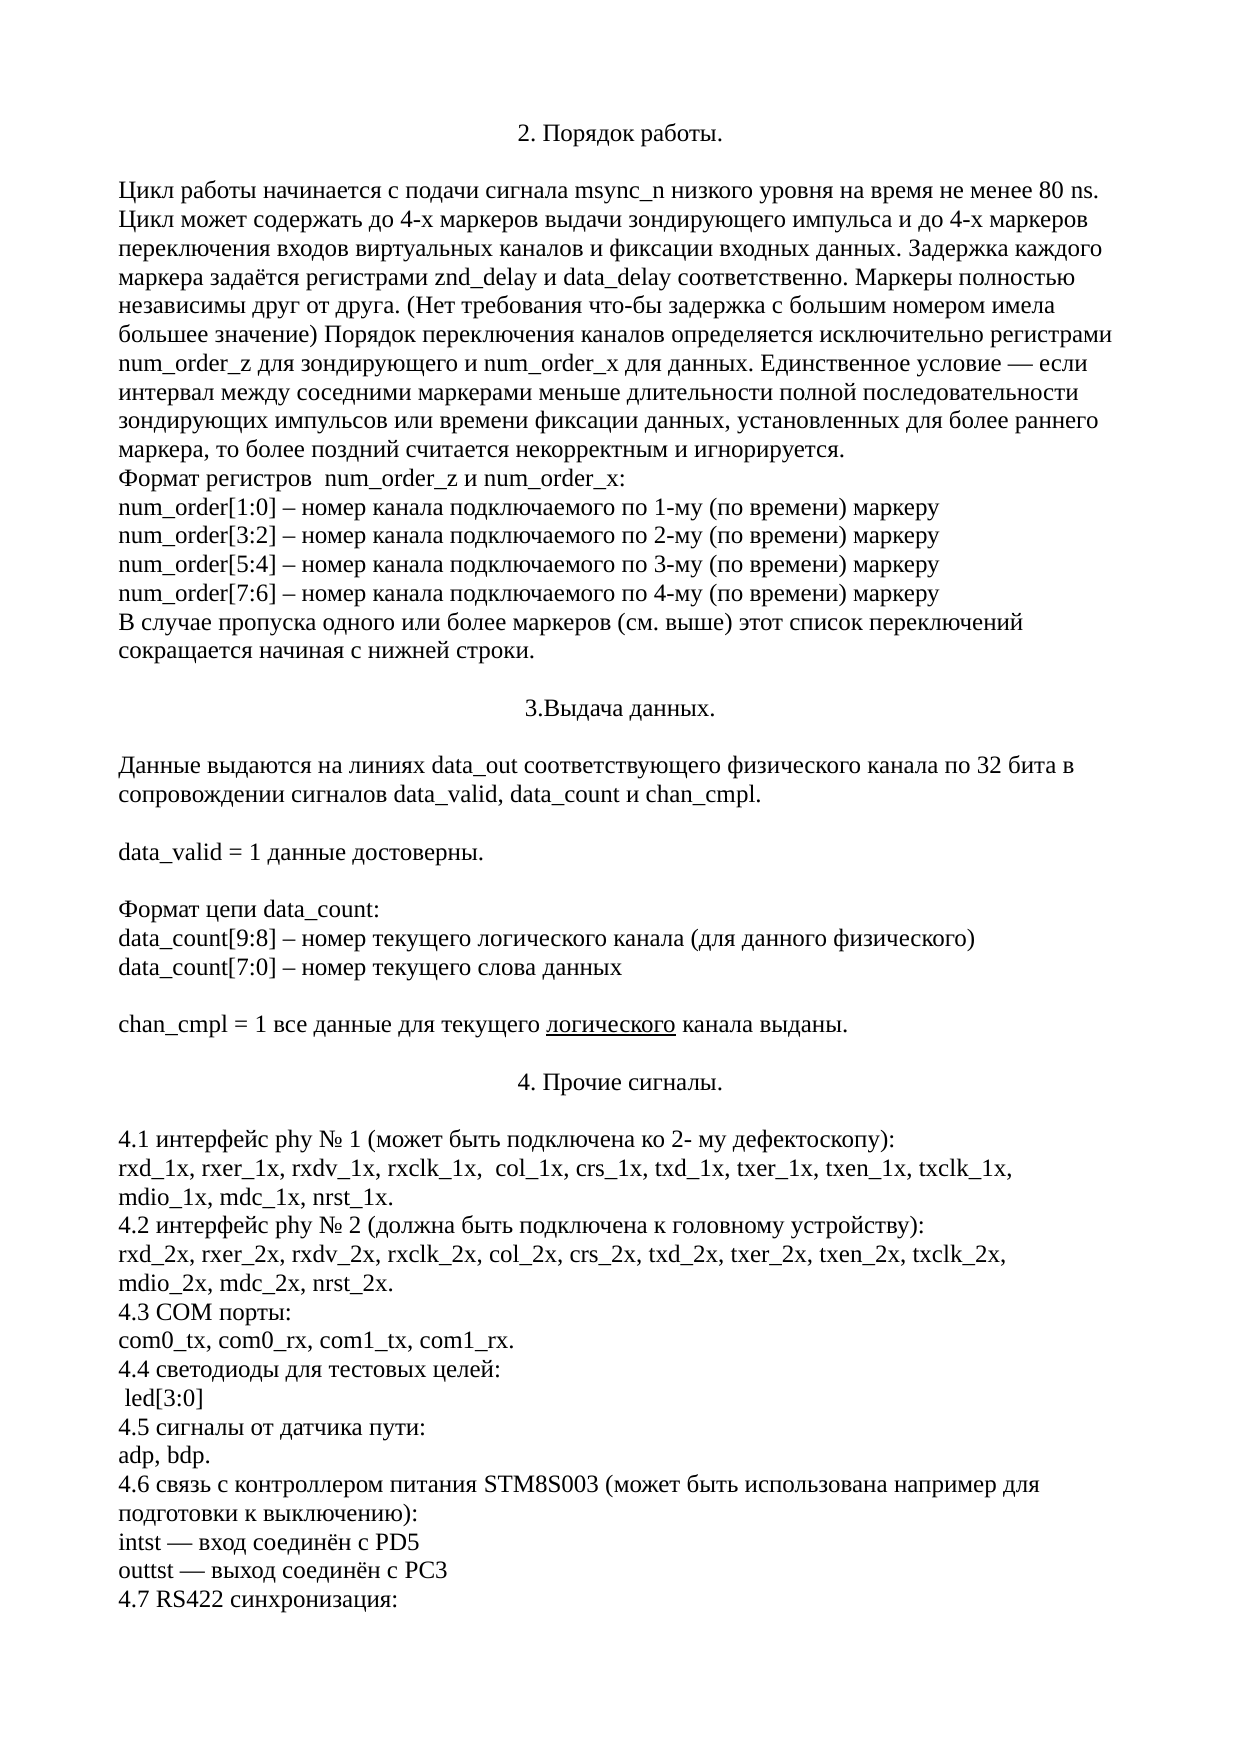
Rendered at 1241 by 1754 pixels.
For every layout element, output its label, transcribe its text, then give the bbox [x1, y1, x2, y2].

text num_order[3:2] – номер канала подключаемого по 2-му (по времени) маркеру [118, 521, 1122, 549]
text Данные выдаются на линиях data_out соответствующего физического канала по 32 бита в сопровождении сигналов data_valid, data_count и chan_cmpl. [118, 751, 1122, 808]
text intst — вход соединён с PD5 [118, 1527, 1122, 1556]
text 4. Прочие сигналы. [118, 1067, 1122, 1096]
text 4.4 светодиоды для тестовых целей: [118, 1354, 1122, 1383]
text num_order[1:0] – номер канала подключаемого по 1-му (по времени) маркеру [118, 492, 1122, 521]
text mdio_2x, mdc_2x, nrst_2x. [118, 1268, 1122, 1297]
text 2. Порядок работы. [118, 118, 1122, 147]
text num_order[5:4] – номер канала подключаемого по 3-му (по времени) маркеру [118, 549, 1122, 578]
text Цикл работы начинается с подачи сигнала msync_n низкого уровня на время не менее 80 ns. [118, 176, 1122, 204]
text data_count[9:8] – номер текущего логического канала (для данного физического) [118, 923, 1122, 952]
text 3.Выдача данных. [118, 693, 1122, 722]
text chan_cmpl = 1 все данные для текущего логического канала выданы. [118, 1009, 1122, 1038]
text В случае пропуска одного или более маркеров (см. выше) этот список переключений сокращается начиная с нижней строки. [118, 607, 1122, 664]
text rxd_1x, rxer_1x, rxdv_1x, rxclk_1x, col_1x, crs_1x, txd_1x, txer_1x, txen_1x, txclk_1x, [118, 1153, 1122, 1182]
text 4.3 COM порты: [118, 1297, 1122, 1326]
text outtst — выход соединён с PC3 [118, 1556, 1122, 1584]
text num_order[7:6] – номер канала подключаемого по 4-му (по времени) маркеру [118, 578, 1122, 607]
text data_count[7:0] – номер текущего слова данных [118, 952, 1122, 981]
text com0_tx, com0_rx, com1_tx, com1_rx. [118, 1326, 1122, 1354]
text rxd_2x, rxer_2x, rxdv_2x, rxclk_2x, col_2x, crs_2x, txd_2x, txer_2x, txen_2x, txclk_2x, [118, 1239, 1122, 1268]
text num_order_z для зондирующего и num_order_x для данных. Единственное условие — если интервал между соседними маркерами меньше длительности полной последовательности зондирующих импульсов или времени фиксации данных, установленных для более раннего маркера, то более поздний считается некорректным и игнорируется. [118, 348, 1122, 463]
text Формат регистров num_order_z и num_order_x: [118, 463, 1122, 492]
text 4.7 RS422 синхронизация: [118, 1584, 1122, 1613]
text 4.5 сигналы от датчика пути: [118, 1412, 1122, 1441]
text adp, bdp. [118, 1441, 1122, 1469]
text Формат цепи data_count: [118, 894, 1122, 923]
text 4.2 интерфейс phy № 2 (должна быть подключена к головному устройству): [118, 1211, 1122, 1239]
text mdio_1x, mdc_1x, nrst_1x. [118, 1182, 1122, 1211]
text 4.1 интерфейс phy № 1 (может быть подключена ко 2- му дефектоскопу): [118, 1124, 1122, 1153]
text Цикл может содержать до 4-х маркеров выдачи зондирующего импульса и до 4-х маркеров переключения входов виртуальных каналов и фиксации входных данных. Задержка каждого маркера задаётся регистрами znd_delay и data_delay соответственно. Маркеры полностью независимы друг от друга. (Нет требования что-бы задержка с большим номером имела большее значение) Порядок переключения каналов определяется исключительно регистрами [118, 204, 1122, 348]
text led[3:0] [118, 1383, 1122, 1412]
text 4.6 связь с контроллером питания STM8S003 (может быть использована например для подготовки к выключению): [118, 1469, 1122, 1527]
text data_valid = 1 данные достоверны. [118, 837, 1122, 866]
